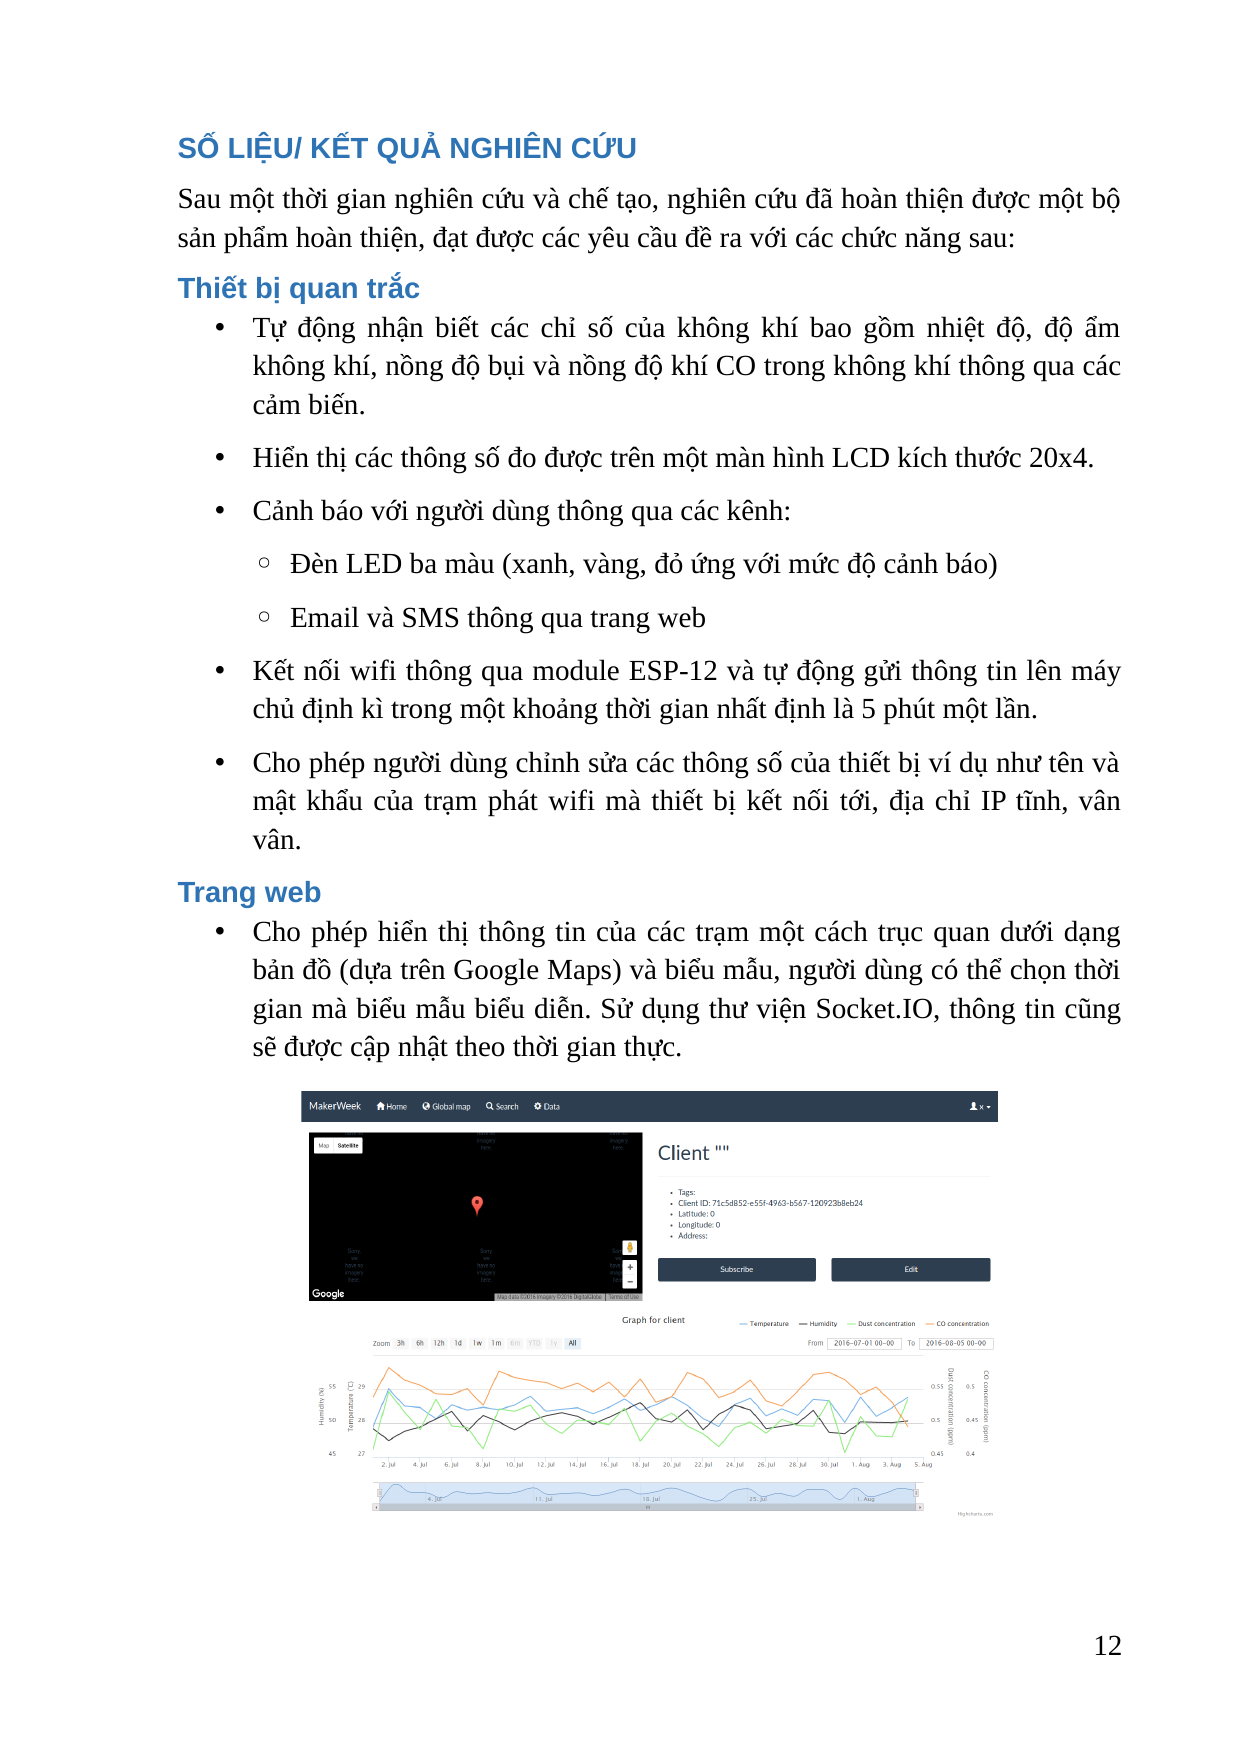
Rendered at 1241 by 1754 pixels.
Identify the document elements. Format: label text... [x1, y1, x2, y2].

list Cho phép hiển thị thông tin của các trạm một cách trục quan dưới dạng bản đồ (dựa trên Google Maps) và biểu mẫu, người dùng có thể chọn thời gian mà biểu mẫu biểu diễn. Sử dụng thư viện Socket.IO, thông tin cũng sẽ được cập nhật theo thời gian thực. [215, 914, 1122, 1063]
list Tự động nhận biết các chỉ số của không khí bao gồm nhiệt độ, độ ẩm không khí, nồng độ bụi và nồng độ khí CO trong không khí thông qua các cảm biến. [215, 310, 1122, 421]
list Cho phép người dùng chỉnh sửa các thông số của thiết bị ví dụ như tên và mật khẩu của trạm phát wifi mà thiết bị kết nối tới, địa chỉ IP tĩnh, vân vân. [215, 745, 1122, 856]
subtitle Thiết bị quan trắc [177, 271, 1122, 305]
picture [301, 1091, 998, 1518]
list Hiển thị các thông số đo được trên một màn hình LCD kích thước 20x4. [215, 440, 1122, 474]
list Kết nối wifi thông qua module ESP-12 và tự động gửi thông tin lên máy chủ định kì trong một khoảng thời gian nhất định là 5 phút một lần. [215, 653, 1122, 725]
list Đèn LED ba màu (xanh, vàng, đỏ ứng với mức độ cảnh báo) [252, 547, 1122, 580]
subtitle SỐ LIỆU/ KẾT QUẢ NGHIÊN CỨU [177, 131, 1122, 164]
list Email và SMS thông qua trang web [252, 600, 1122, 633]
list Cảnh báo với người dùng thông qua các kênh: [215, 493, 1122, 527]
subtitle Trang web [177, 875, 1122, 909]
text Sau một thời gian nghiên cứu và chế tạo, nghiên cứu đã hoàn thiện được một bộ sản phẩm hoàn thiện, đạt được các yêu cầu đề ra với các chức năng sau: [177, 182, 1122, 254]
